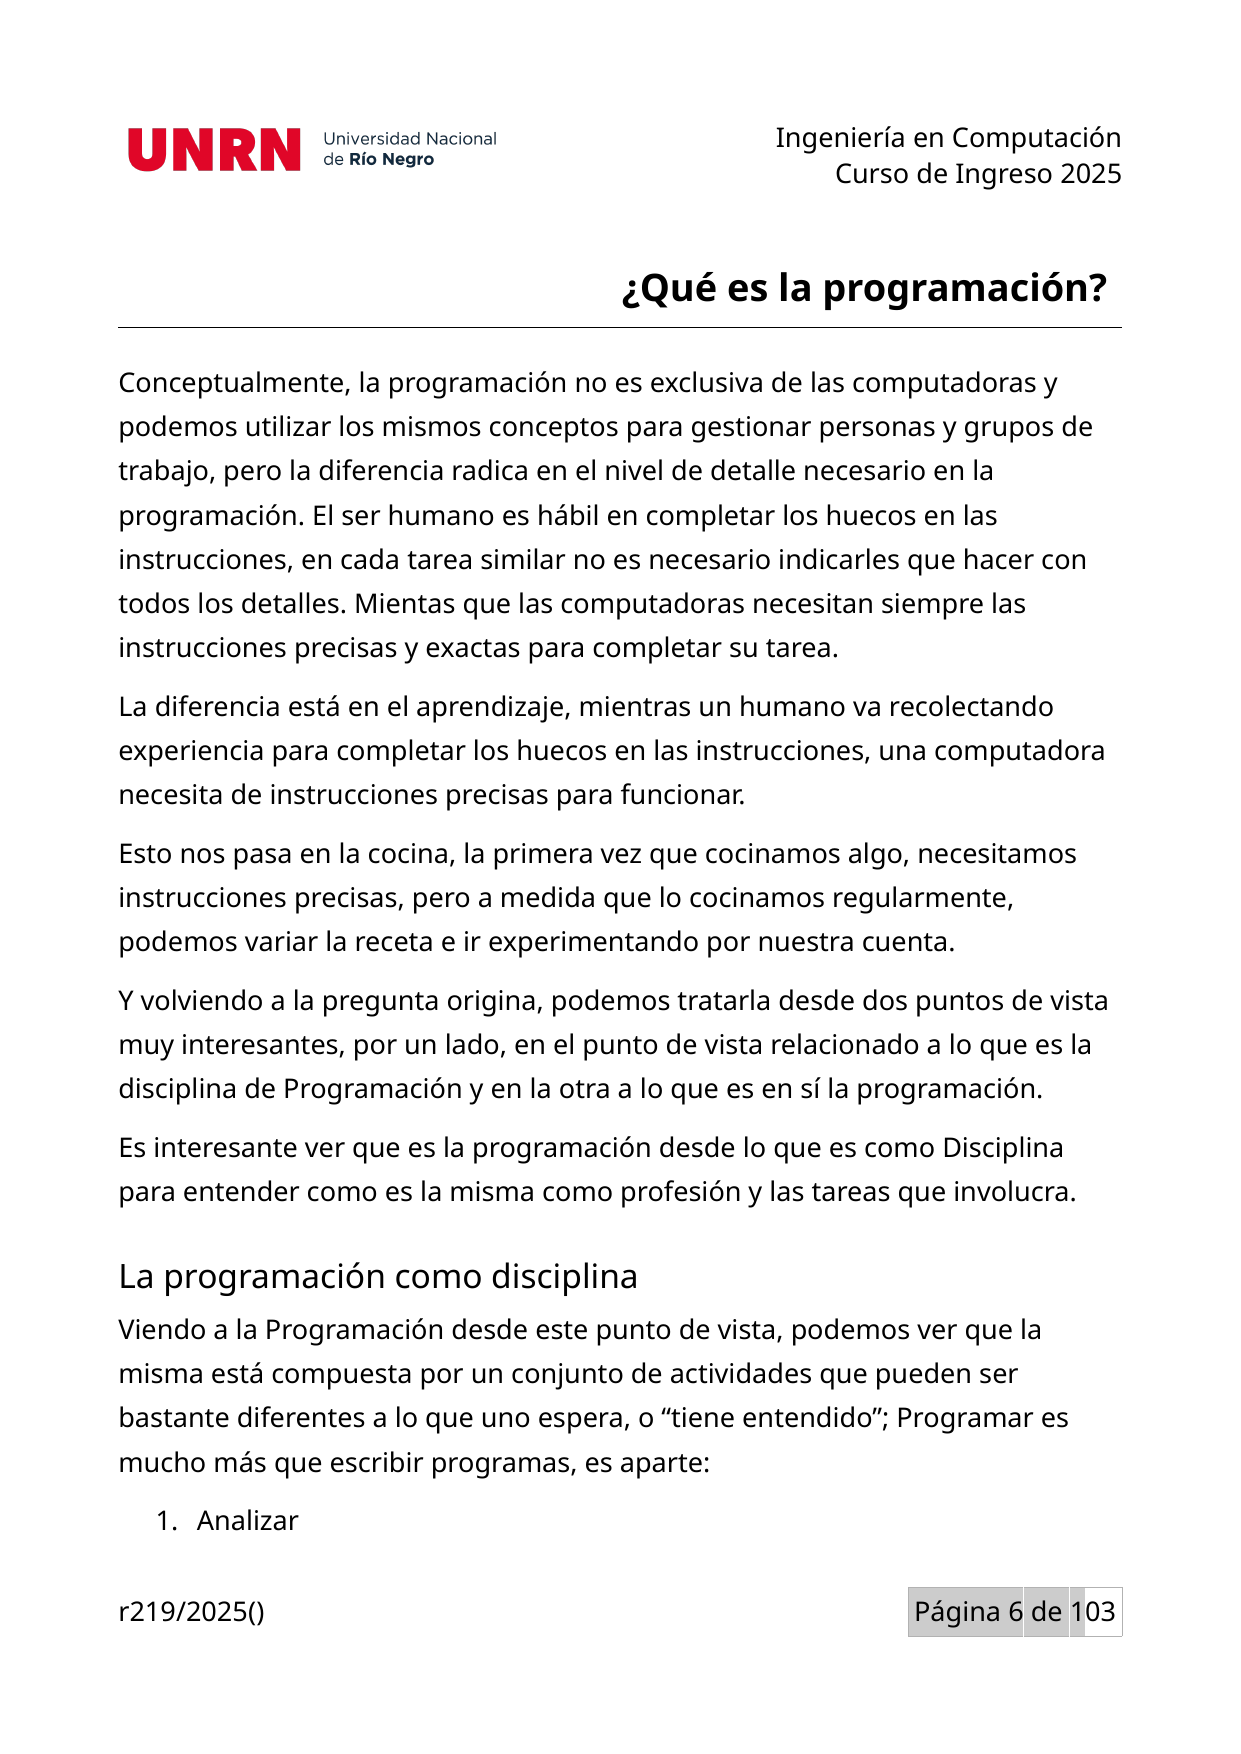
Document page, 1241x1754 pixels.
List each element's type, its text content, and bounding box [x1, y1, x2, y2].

text Viendo a la Programación desde este punto de vista, podemos ver que la misma está compuesta por un conjunto de actividades que pueden ser bastante diferentes a lo que uno espera, o “tiene entendido”; Programar es mucho más que escribir programas, es aparte: [118, 1311, 1122, 1480]
subtitle La programación como disciplina [118, 1252, 1122, 1298]
text Esto nos pasa en la cocina, la primera vez que cocinamos algo, necesitamos instrucciones precisas, pero a medida que lo cocinamos regularmente, podemos variar la receta e ir experimentando por nuestra cuenta. [118, 834, 1122, 959]
text Es interesante ver que es la programación desde lo que es como Disciplina para entender como es la misma como profesión y las tareas que involucra. [118, 1128, 1122, 1209]
subtitle ¿Qué es la programación? [118, 246, 1122, 327]
list Analizar [155, 1502, 1122, 1539]
text La diferencia está en el aprendizaje, mientras un humano va recolectando experiencia para completar los huecos en las instrucciones, una computadora necesita de instrucciones precisas para funcionar. [118, 687, 1122, 812]
text Y volviendo a la pregunta origina, podemos tratarla desde dos puntos de vista muy interesantes, por un lado, en el punto de vista relacionado a lo que es la disciplina de Programación y en la otra a lo que es en sí la programación. [118, 981, 1122, 1107]
picture [118, 118, 505, 180]
text Conceptualmente, la programación no es exclusiva de las computadoras y podemos utilizar los mismos conceptos para gestionar personas y grupos de trabajo, pero la diferencia radica en el nivel de detalle necesario en la programación. El ser humano es hábil en completar los huecos en las instrucciones, en cada tarea similar no es necesario indicarles que hacer con todos los detalles. Mientas que las computadoras necesitan siempre las instrucciones precisas y exactas para completar su tarea. [118, 363, 1122, 665]
